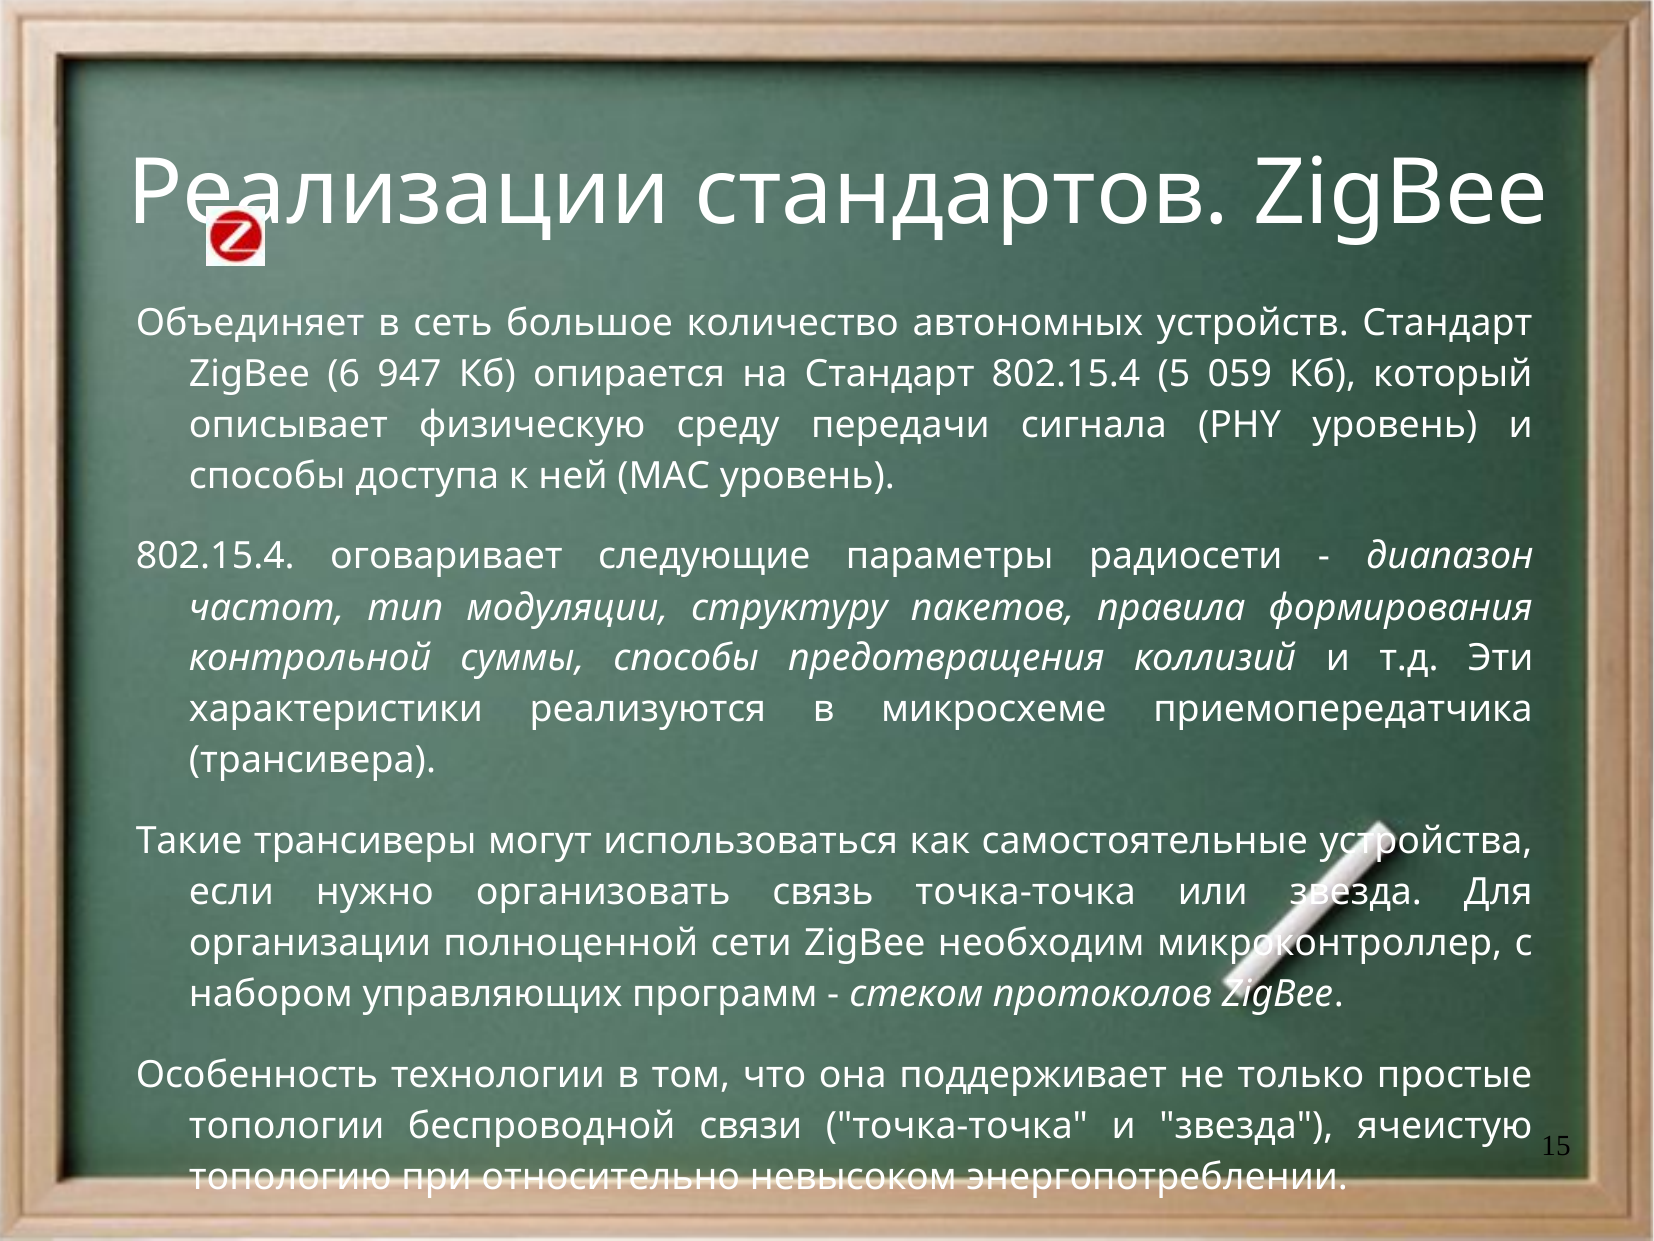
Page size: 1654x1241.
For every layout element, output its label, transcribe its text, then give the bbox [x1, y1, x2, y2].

picture [0, 0, 1654, 1241]
title Реализации стандартов. ZigBee [76, 81, 1565, 296]
list Объединяет в сеть большое количество автономных устройств. Cтандарт ZigBee (6 947 Кб) опирается на Стандарт 802.15.4 (5 059 Кб), который описывает физическую среду передачи сигнала (PHY уровень) и способы доступа к ней (MAC уровень). 802.15.4. оговаривает следующие параметры радиосети - диапазон частот, тип модуляции, структуру пакетов, правила формирования контрольной суммы, способы предотвращения коллизий и т.д. Эти характеристики реализуются в микросхеме приемопередатчика (трансивера). Такие трансиверы могут использоваться как самостоятельные устройства, если нужно организовать связь точка-точка или звезда. Для организации полноценной сети ZigBee необходим микроконтроллер, с набором управляющих программ - стеком протоколов ZigBee. Особенность технологии в том, что она поддерживает не только простые топологии беспроводной связи ("точка-точка" и "звезда"), ячеистую топологию при относительно невысоком энергопотреблении. [118, 295, 1534, 1233]
